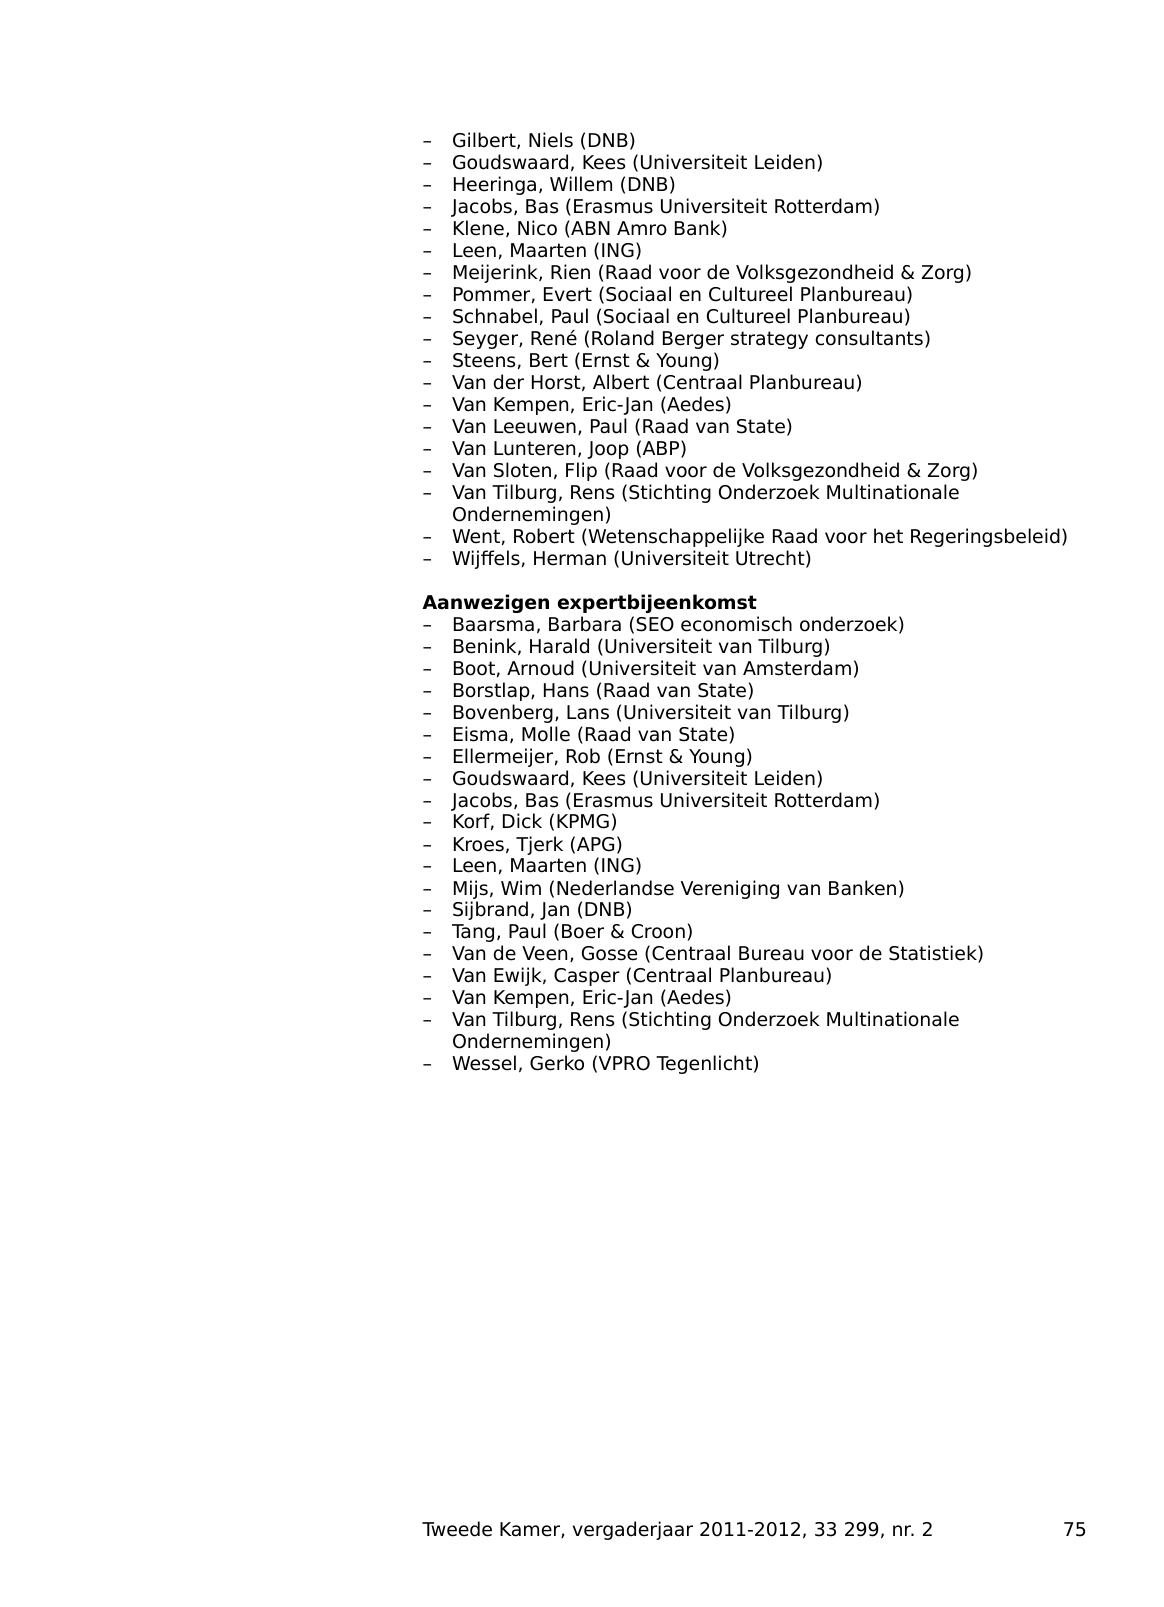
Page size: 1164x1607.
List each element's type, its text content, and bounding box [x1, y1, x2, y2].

text – Goudswaard, Kees (Universiteit Leiden) [422, 152, 1087, 174]
text – Wijffels, Herman (Universiteit Utrecht) [422, 547, 1087, 569]
text – Klene, Nico (ABN Amro Bank) [422, 218, 1087, 240]
text – Van Ewijk, Casper (Centraal Planbureau) [422, 965, 1087, 987]
text – Meijerink, Rien (Raad voor de Volksgezondheid & Zorg) [422, 262, 1087, 284]
text – Gilbert, Niels (DNB) [422, 130, 1087, 152]
text – Van Kempen, Eric-Jan (Aedes) [422, 394, 1087, 416]
text – Leen, Maarten (ING) [422, 855, 1087, 877]
text – Korf, Dick (KPMG) [422, 811, 1087, 833]
text – Ellermeijer, Rob (Ernst & Young) [422, 746, 1087, 767]
text – Sijbrand, Jan (DNB) [422, 899, 1087, 921]
text – Van Kempen, Eric-Jan (Aedes) [422, 987, 1087, 1009]
text – Van Tilburg, Rens (Stichting Onderzoek Multinationale Ondernemingen) [422, 482, 1087, 526]
text – Went, Robert (Wetenschappelijke Raad voor het Regeringsbeleid) [422, 526, 1087, 547]
text – Jacobs, Bas (Erasmus Universiteit Rotterdam) [422, 196, 1087, 218]
text – Baarsma, Barbara (SEO economisch onderzoek) [422, 614, 1087, 636]
text – Kroes, Tjerk (APG) [422, 833, 1087, 855]
text – Jacobs, Bas (Erasmus Universiteit Rotterdam) [422, 789, 1087, 811]
text – Van de Veen, Gosse (Centraal Bureau voor de Statistiek) [422, 943, 1087, 965]
text – Wessel, Gerko (VPRO Tegenlicht) [422, 1053, 1087, 1075]
text – Van Leeuwen, Paul (Raad van State) [422, 416, 1087, 438]
text – Eisma, Molle (Raad van State) [422, 723, 1087, 746]
text – Goudswaard, Kees (Universiteit Leiden) [422, 767, 1087, 789]
text – Tang, Paul (Boer & Croon) [422, 921, 1087, 943]
text – Van Sloten, Flip (Raad voor de Volksgezondheid & Zorg) [422, 459, 1087, 482]
text – Schnabel, Paul (Sociaal en Cultureel Planbureau) [422, 306, 1087, 328]
text – Benink, Harald (Universiteit van Tilburg) [422, 636, 1087, 658]
text – Boot, Arnoud (Universiteit van Amsterdam) [422, 658, 1087, 679]
text – Bovenberg, Lans (Universiteit van Tilburg) [422, 702, 1087, 723]
text – Heeringa, Willem (DNB) [422, 174, 1087, 196]
text – Mijs, Wim (Nederlandse Vereniging van Banken) [422, 877, 1087, 899]
text – Steens, Bert (Ernst & Young) [422, 350, 1087, 372]
text – Borstlap, Hans (Raad van State) [422, 679, 1087, 702]
text – Van der Horst, Albert (Centraal Planbureau) [422, 372, 1087, 394]
subtitle Aanwezigen expertbijeenkomst [422, 592, 1087, 614]
text – Leen, Maarten (ING) [422, 240, 1087, 262]
text – Van Lunteren, Joop (ABP) [422, 438, 1087, 459]
text – Seyger, René (Roland Berger strategy consultants) [422, 328, 1087, 350]
text – Van Tilburg, Rens (Stichting Onderzoek Multinationale Ondernemingen) [422, 1009, 1087, 1053]
text – Pommer, Evert (Sociaal en Cultureel Planbureau) [422, 284, 1087, 306]
